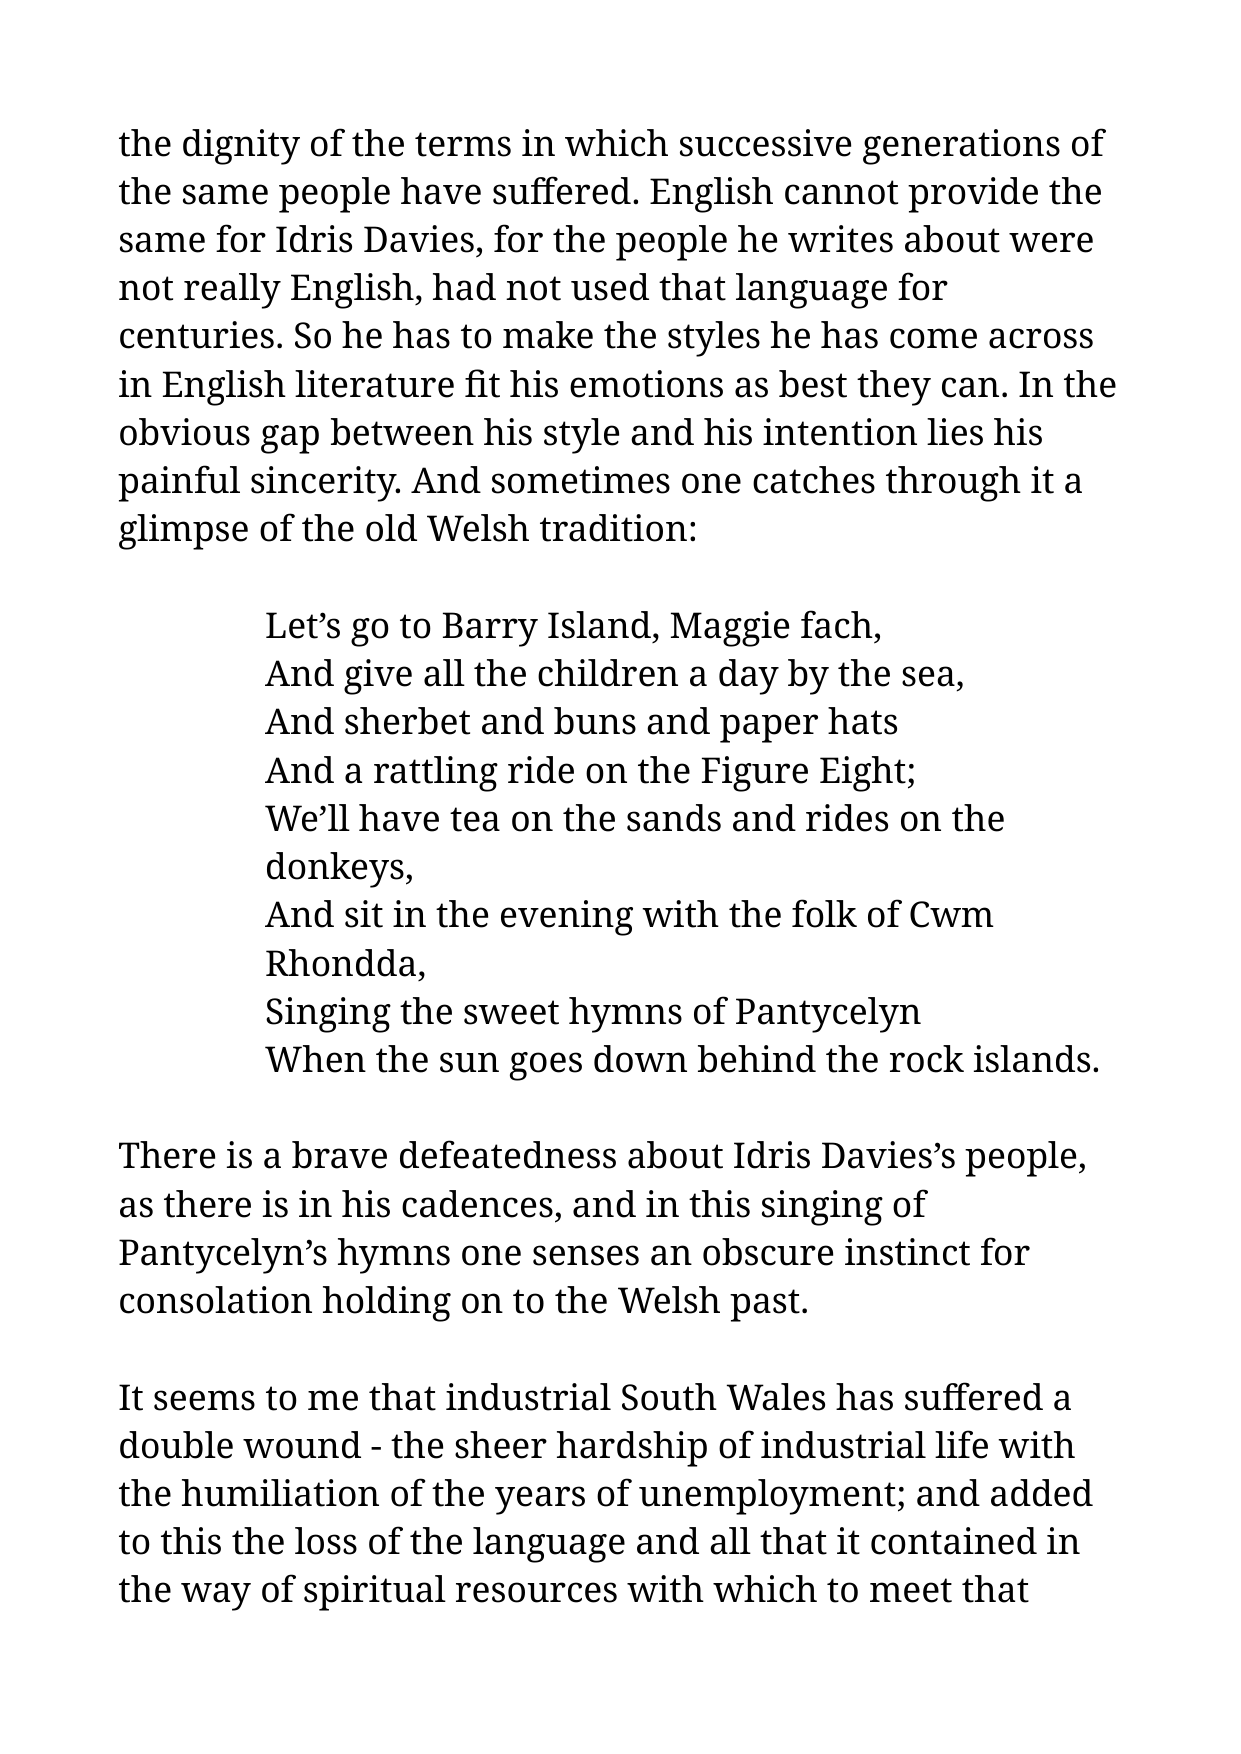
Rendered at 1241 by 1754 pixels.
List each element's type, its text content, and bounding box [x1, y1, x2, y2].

text And sherbet and buns and paper hats [265, 697, 1122, 745]
text the dignity of the terms in which successive generations of the same people have suffered. English cannot provide the same for Idris Davies, for the people he writes about were not really English, had not used that language for centuries. So he has to make the styles he has come across in English literature fit his emotions as best they can. In the obvious gap between his style and his intention lies his painful sincerity. And sometimes one catches through it a glimpse of the old Welsh tradition: [118, 118, 1122, 552]
text And sit in the evening with the folk of Cwm Rhondda, [265, 890, 1122, 986]
text It seems to me that industrial South Wales has suffered a double wound - the sheer hardship of industrial life with the humiliation of the years of unemployment; and added to this the loss of the language and all that it contained in the way of spiritual resources with which to meet that [118, 1372, 1122, 1613]
text There is a brave defeatedness about Idris Davies’s people, as there is in his cadences, and in this singing of Pantycelyn’s hymns one senses an obscure instinct for consolation holding on to the Welsh past. [118, 1131, 1122, 1324]
text Let’s go to Barry Island, Maggie fach, [265, 600, 1122, 649]
text And give all the children a day by the sea, [265, 649, 1122, 697]
text And a rattling ride on the Figure Eight; [265, 745, 1122, 793]
text We’ll have tea on the sands and rides on the donkeys, [265, 793, 1122, 890]
text Singing the sweet hymns of Pantycelyn [265, 986, 1122, 1034]
text When the sun goes down behind the rock islands. [265, 1034, 1122, 1083]
